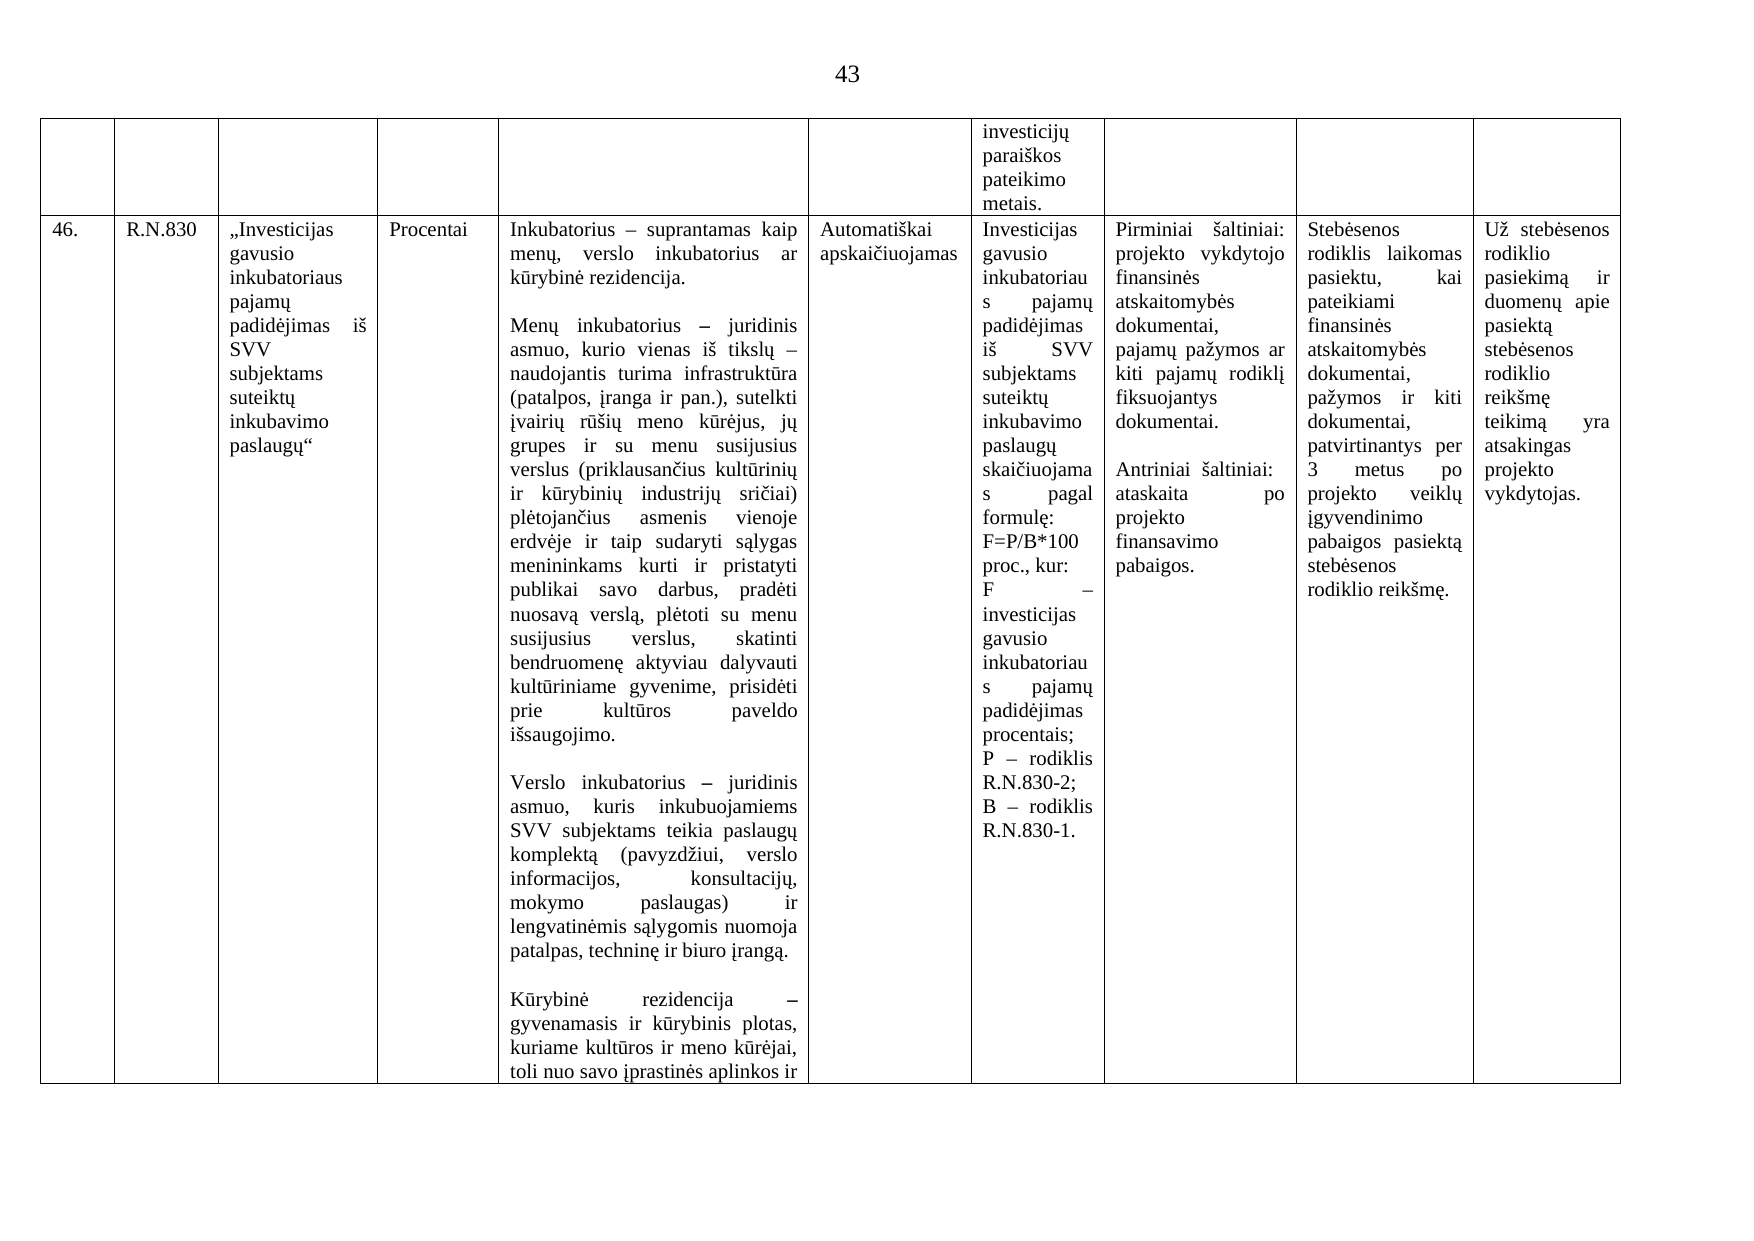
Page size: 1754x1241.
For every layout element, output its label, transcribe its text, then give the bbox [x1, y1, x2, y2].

table_cell Automatiškai apskaičiuojamas [809, 216, 971, 1083]
table_cell 46. [41, 216, 114, 1083]
table_cell [115, 119, 218, 215]
table_cell Stebėsenos rodiklis laikomas pasiektu, kai pateikiami finansinės atskaitomybės dokumentai, pažymos ir kiti dokumentai, patvirtinantys per 3 metus po projekto veiklų įgyvendinimo pabaigos pasiektą stebėsenos rodiklio reikšmę. [1297, 216, 1473, 1083]
table_cell [1105, 119, 1296, 215]
table_cell [378, 119, 498, 215]
table_cell [219, 119, 377, 215]
table_cell [499, 119, 808, 215]
table_cell „Investicijas gavusio inkubatoriaus pajamų padidėjimas iš SVV subjektams suteiktų inkubavimo paslaugų“ [219, 216, 377, 1083]
table_cell Inkubatorius – suprantamas kaip menų, verslo inkubatorius ar kūrybinė rezidencija. Menų inkubatorius – juridinis asmuo, kurio vienas iš tikslų – naudojantis turima infrastruktūra (patalpos, įranga ir pan.), sutelkti įvairių rūšių meno kūrėjus, jų grupes ir su menu susijusius verslus (priklausančius kultūrinių ir kūrybinių industrijų sričiai) plėtojančius asmenis vienoje erdvėje ir taip sudaryti sąlygas menininkams kurti ir pristatyti publikai savo darbus, pradėti nuosavą verslą, plėtoti su menu susijusius verslus, skatinti bendruomenę aktyviau dalyvauti kultūriniame gyvenime, prisidėti prie kultūros paveldo išsaugojimo. Verslo inkubatorius – juridinis asmuo, kuris inkubuojamiems SVV subjektams teikia paslaugų komplektą (pavyzdžiui, verslo informacijos, konsultacijų, mokymo paslaugas) ir lengvatinėmis sąlygomis nuomoja patalpas, techninę ir biuro įrangą. Kūrybinė rezidencija – gyvenamasis ir kūrybinis plotas, kuriame kultūros ir meno kūrėjai, toli nuo savo įprastinės aplinkos ir [499, 216, 808, 1083]
table_cell [1297, 119, 1473, 215]
table_cell Už stebėsenos rodiklio pasiekimą ir duomenų apie pasiektą stebėsenos rodiklio reikšmę teikimą yra atsakingas projekto vykdytojas. [1474, 216, 1620, 1083]
table_cell [1474, 119, 1620, 215]
table_cell Procentai [378, 216, 498, 1083]
table_cell investicijų paraiškos pateikimo metais. [972, 119, 1104, 215]
table_cell Investicijas gavusio inkubatoriaus pajamų padidėjimas iš SVV subjektams suteiktų inkubavimo paslaugų skaičiuojamas pagal formulę: F=P/B*100 proc., kur: F – investicijas gavusio inkubatoriaus pajamų padidėjimas procentais; P – rodiklis R.N.830-2; B – rodiklis R.N.830-1. [972, 216, 1104, 1083]
table_cell Pirminiai šaltiniai: projekto vykdytojo finansinės atskaitomybės dokumentai, pajamų pažymos ar kiti pajamų rodiklį fiksuojantys dokumentai. Antriniai šaltiniai: ataskaita po projekto finansavimo pabaigos. [1105, 216, 1296, 1083]
table_cell [41, 119, 114, 215]
table_cell R.N.830 [115, 216, 218, 1083]
table_cell [809, 119, 971, 215]
